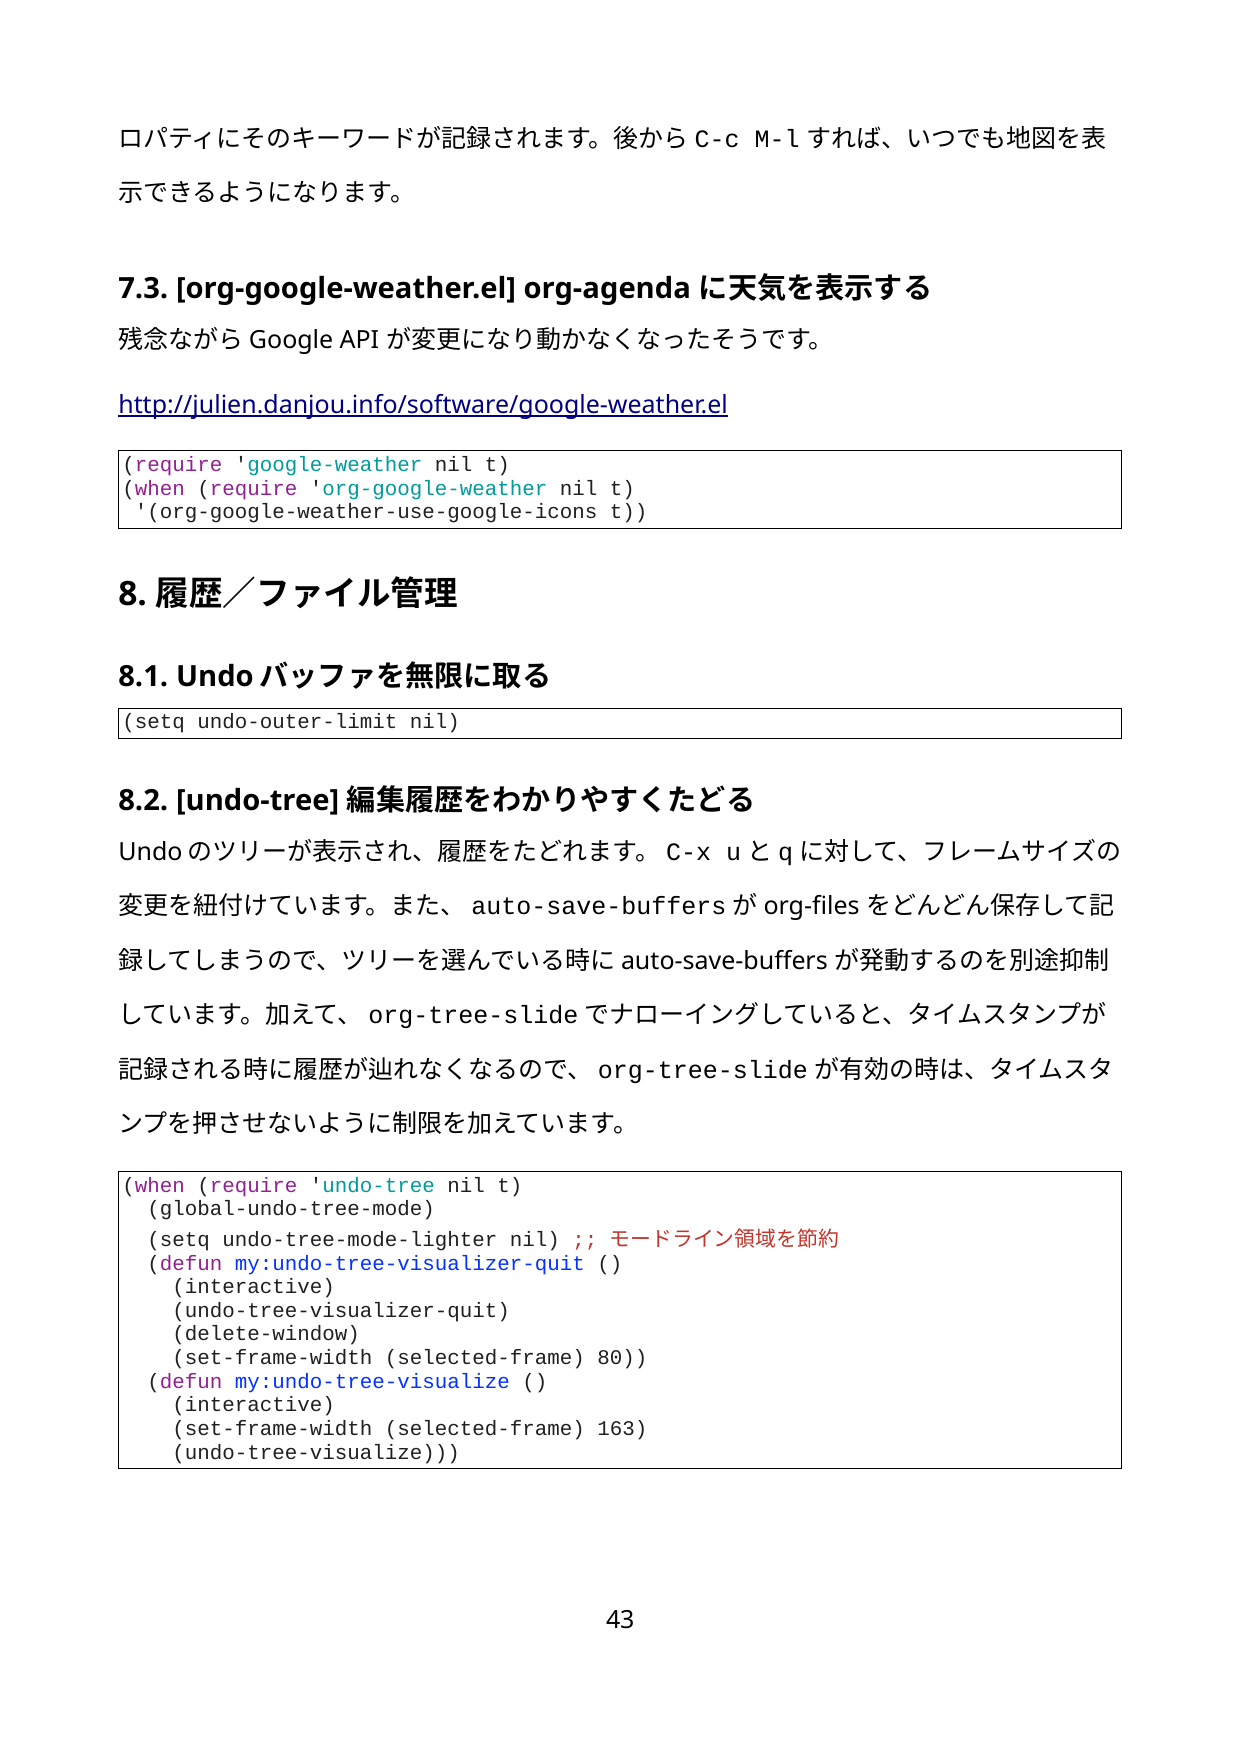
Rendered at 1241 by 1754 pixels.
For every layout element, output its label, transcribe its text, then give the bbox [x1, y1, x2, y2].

subtitle [undo-tree] 編集履歴をわかりやすくたどる [118, 776, 1122, 819]
text ロパティにそのキーワードが記録されます。後から C-c M-l すれば、いつでも地図を表示できるようになります。 [118, 118, 1122, 209]
text (global-undo-tree-mode) [119, 1194, 1121, 1218]
text (when (require 'undo-tree nil t) [119, 1172, 1121, 1194]
text (defun my:undo-tree-visualizer-quit () [119, 1248, 1121, 1272]
subtitle [org-google-weather.el] org-agenda に天気を表示する [118, 264, 1122, 307]
text (delete-window) [119, 1319, 1121, 1343]
text (defun my:undo-tree-visualize () [119, 1367, 1121, 1390]
text 残念ながら Google API が変更になり動かなくなったそうです。 [118, 319, 1122, 356]
text (undo-tree-visualize))) [119, 1438, 1121, 1468]
subtitle 履歴／ファイル管理 [118, 566, 1122, 615]
text http://julien.danjou.info/software/google-weather.el [118, 386, 1122, 420]
text (undo-tree-visualizer-quit) [119, 1296, 1121, 1319]
text (interactive) [119, 1272, 1121, 1296]
text '(org-google-weather-use-google-icons t)) [119, 497, 1121, 528]
text (require 'google-weather nil t) [119, 451, 1121, 473]
text (setq undo-outer-limit nil) [119, 709, 1121, 738]
text (interactive) [119, 1390, 1121, 1414]
text (when (require 'org-google-weather nil t) [119, 473, 1121, 497]
text (setq undo-tree-mode-lighter nil) ;; モードライン領域を節約 [119, 1218, 1121, 1248]
subtitle Undoバッファを無限に取る [118, 652, 1122, 695]
text Undoのツリーが表示され、履歴をたどれます。 C-x u と q に対して、フレームサイズの変更を紐付けています。また、 auto-save-buffers が org-files をどんどん保存して記録してしまうので、ツリーを選んでいる時に auto-save-buffers が発動するのを別途抑制しています。加えて、 org-tree-slide でナローイングしていると、タイムスタンプが記録される時に履歴が辿れなくなるので、 org-tree-slide が有効の時は、タイムスタンプを押させないように制限を加えています。 [118, 831, 1122, 1140]
text (set-frame-width (selected-frame) 163) [119, 1414, 1121, 1438]
text (set-frame-width (selected-frame) 80)) [119, 1343, 1121, 1367]
